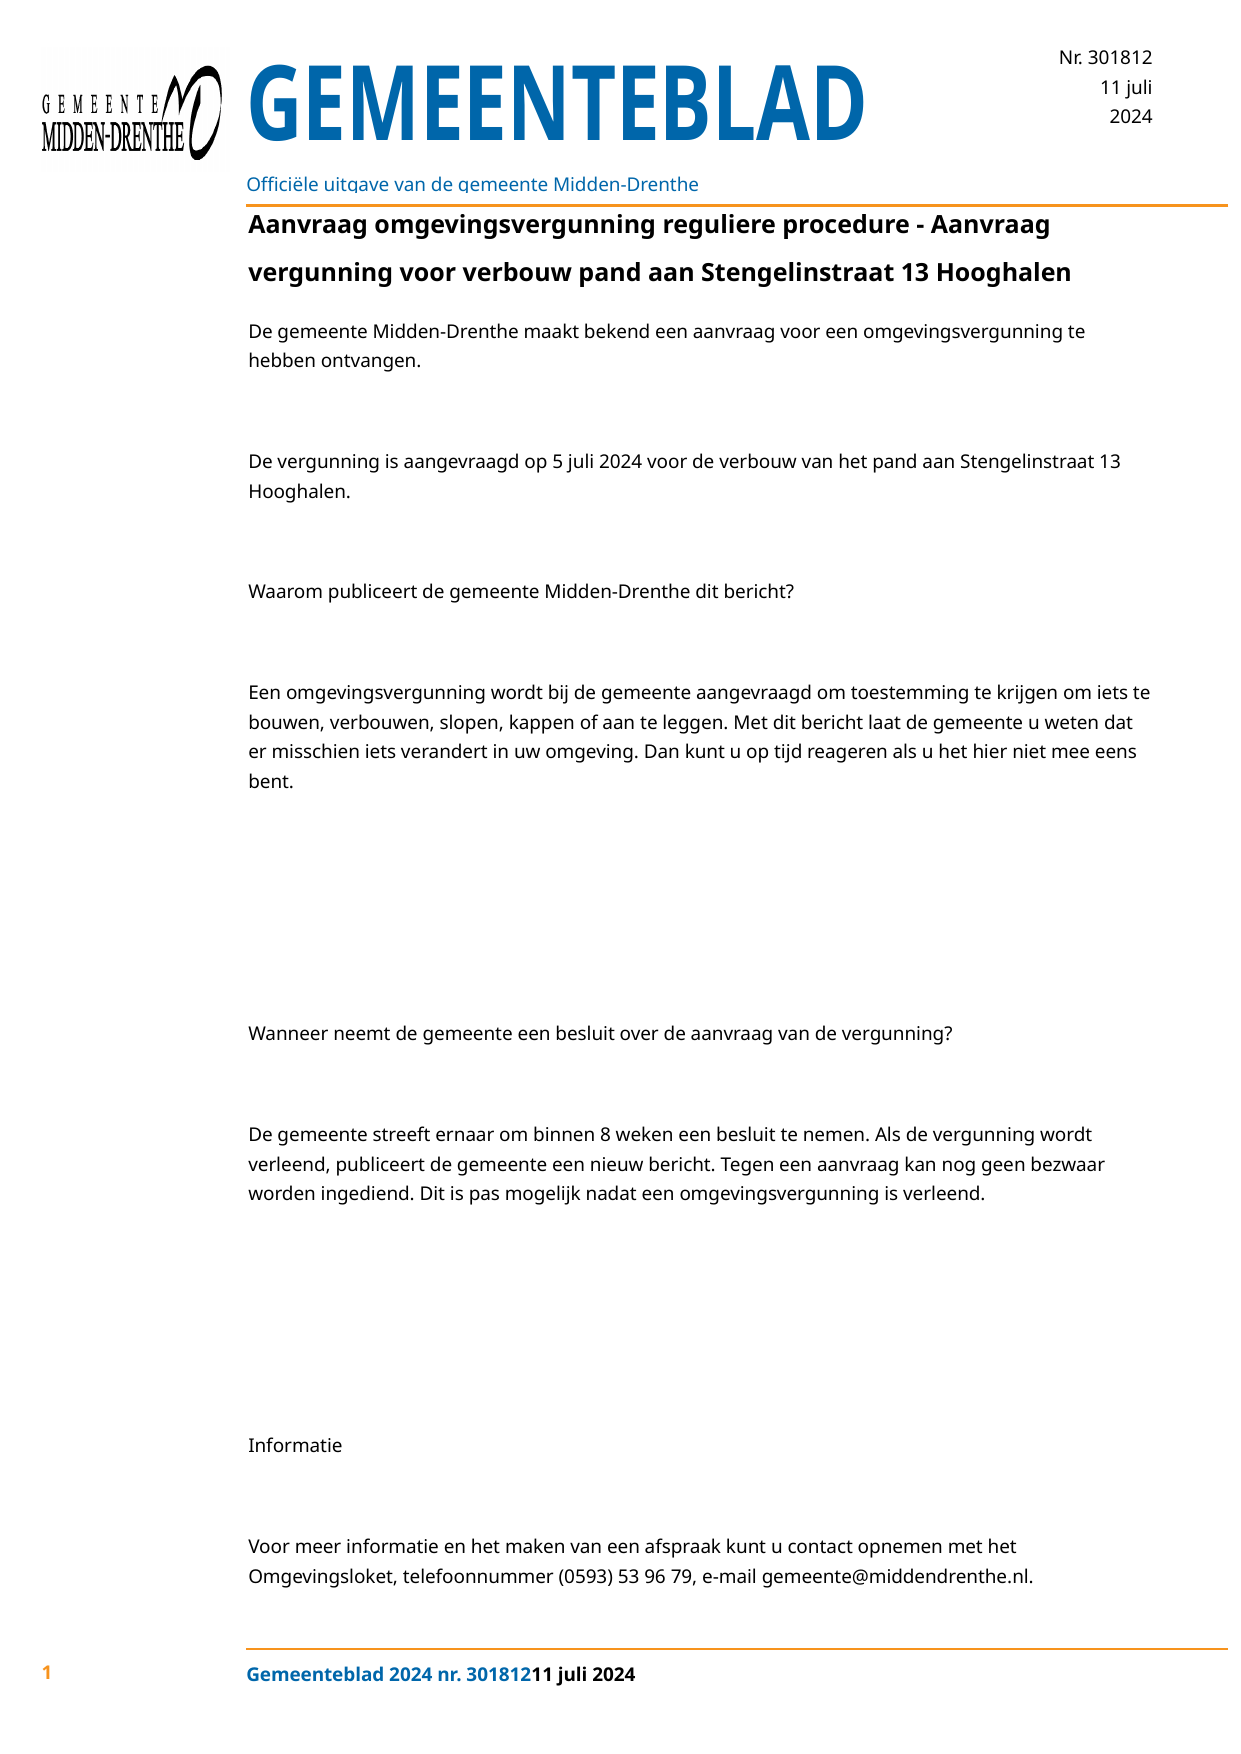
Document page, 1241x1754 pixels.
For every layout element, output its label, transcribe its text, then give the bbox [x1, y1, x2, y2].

text De vergunning is aangevraagd op 5 juli 2024 voor de verbouw van het pand aan Stengelinstraat 13 Hooghalen. [248, 448, 1152, 504]
text Een omgevingsvergunning wordt bij de gemeente aangevraagd om toestemming te krijgen om iets te bouwen, verbouwen, slopen, kappen of aan te leggen. Met dit bericht laat de gemeente u weten dat er misschien iets verandert in uw omgeving. Dan kunt u op tijd reageren als u het hier niet mee eens bent. [248, 679, 1152, 794]
text Waarom publiceert de gemeente Midden-Drenthe dit bericht? [248, 579, 1152, 604]
text Wanneer neemt de gemeente een besluit over de aanvraag van de vergunning? [248, 1020, 1152, 1046]
text De gemeente streeft ernaar om binnen 8 weken een besluit te nemen. Als de vergunning wordt verleend, publiceert de gemeente een nieuw bericht. Tegen een aanvraag kan nog geen bezwaar worden ingediend. Dit is pas mogelijk nadat een omgevingsvergunning is verleend. [248, 1121, 1152, 1206]
text Aanvraag omgevingsvergunning reguliere procedure - Aanvraag vergunning voor verbouw pand aan Stengelinstraat 13 Hooghalen [248, 207, 1152, 288]
text Informatie [248, 1432, 1152, 1458]
picture [41, 47, 231, 172]
text De gemeente Midden-Drenthe maakt bekend een aanvraag voor een omgevingsvergunning te hebben ontvangen. [248, 318, 1152, 373]
text Voor meer informatie en het maken van een afspraak kunt u contact opnemen met het Omgevingsloket, telefoonnummer (0593) 53 96 79, e-mail gemeente@middendrenthe.nl. [248, 1533, 1152, 1589]
